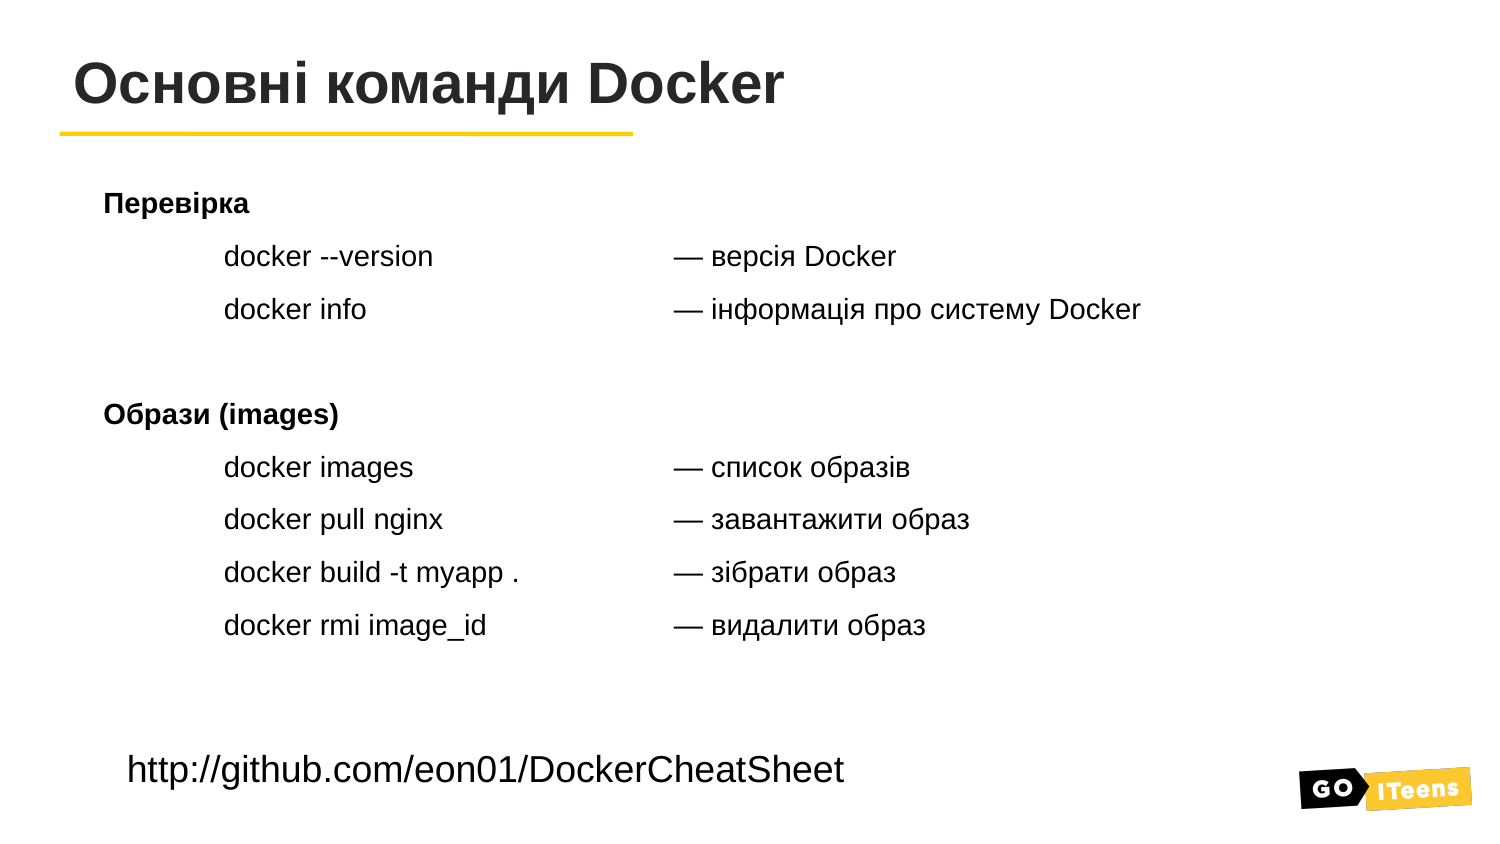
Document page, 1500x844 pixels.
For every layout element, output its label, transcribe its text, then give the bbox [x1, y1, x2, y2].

text_box Основні команди Docker [58, 30, 1359, 131]
picture [1447, 767, 1472, 811]
text_box Перевірка docker --version — версія Docker docker info — інформація про систему Docker Образи (images) docker images — список образів docker pull nginx — завантажити образ docker build -t myapp . — зібрати образ docker rmi image_id — видалити образ [59, 177, 1447, 844]
text_box http://github.com/eon01/DockerCheatSheet [112, 741, 1060, 799]
